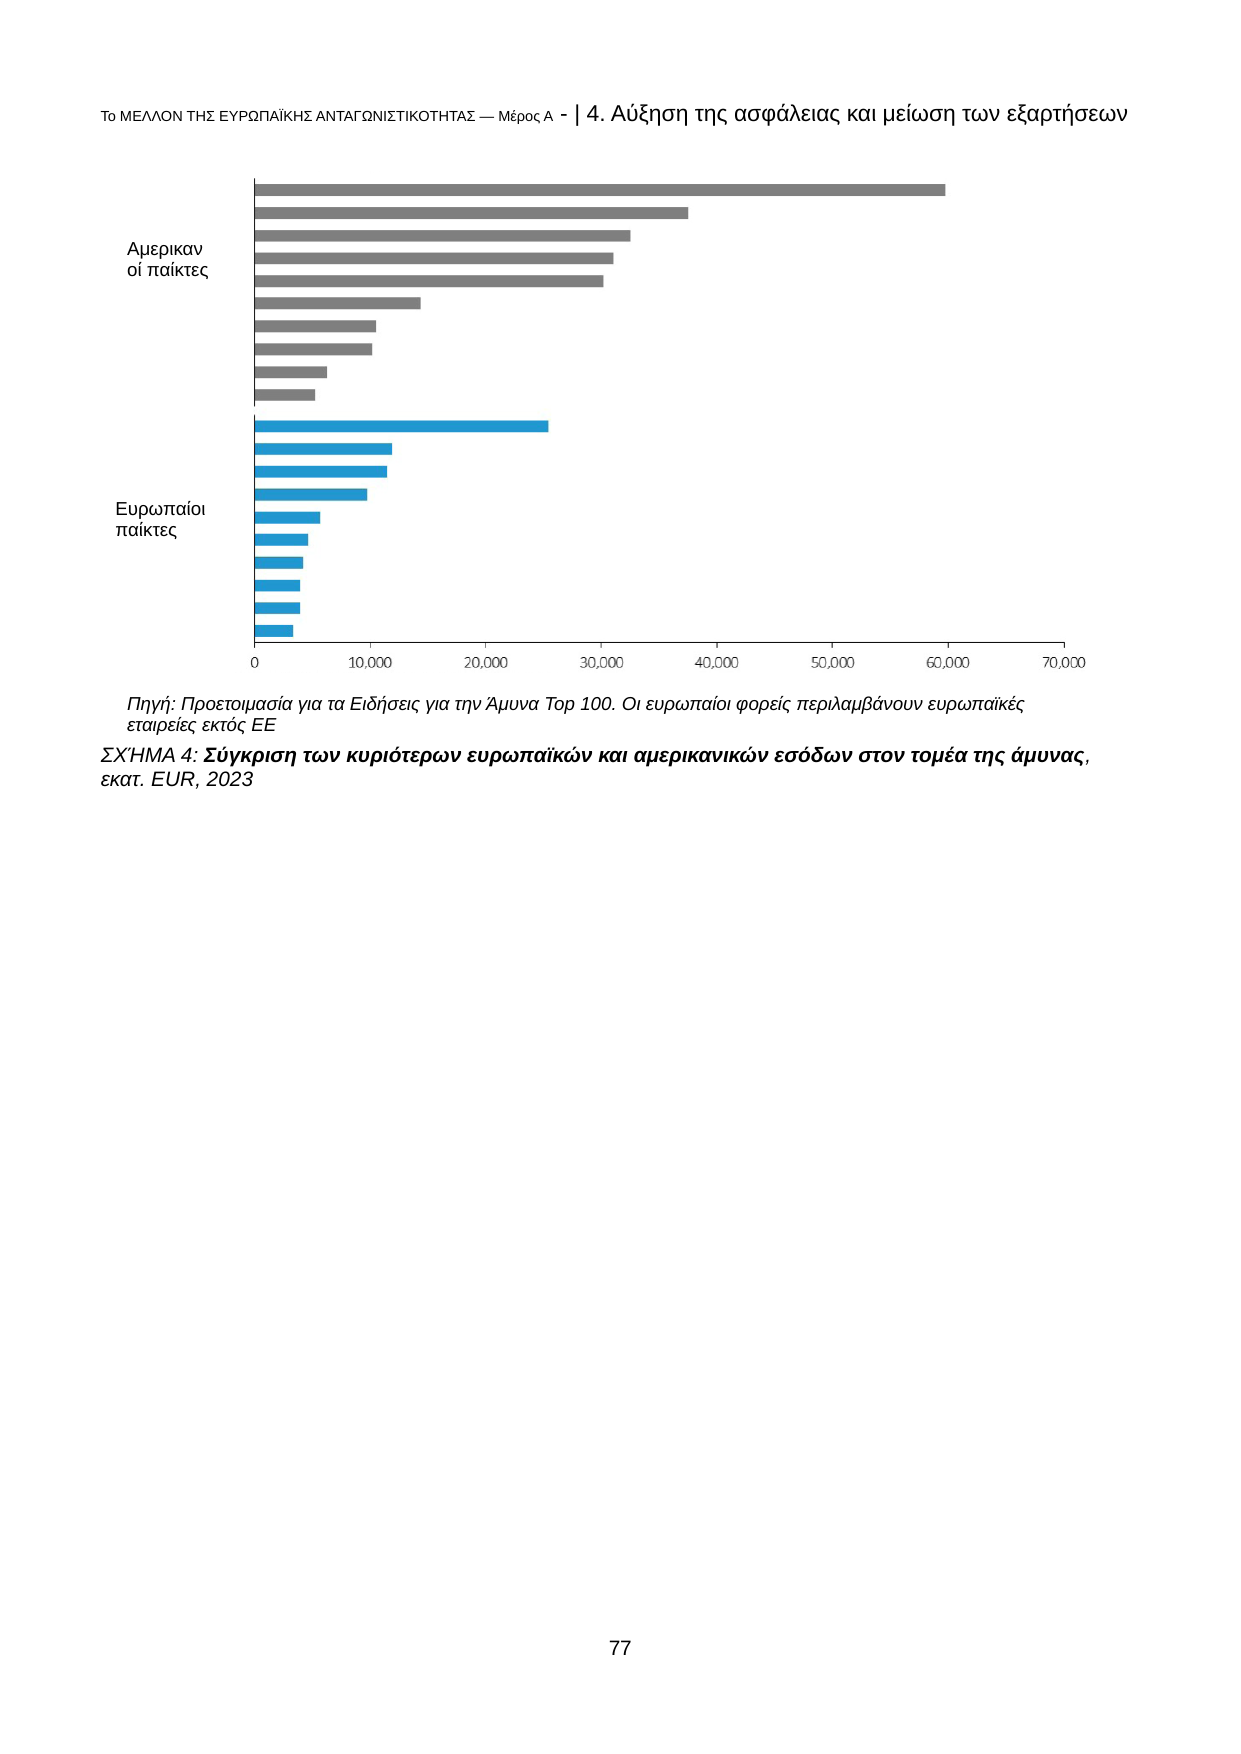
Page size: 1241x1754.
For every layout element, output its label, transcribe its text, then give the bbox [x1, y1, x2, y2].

picture [234, 171, 1099, 673]
text ΣΧΉΜΑ 4: Σύγκριση των κυριότερων ευρωπαϊκών και αμερικανικών εσόδων στον τομέα της άμυνας, εκατ. EUR, 2023 [101, 673, 1099, 791]
